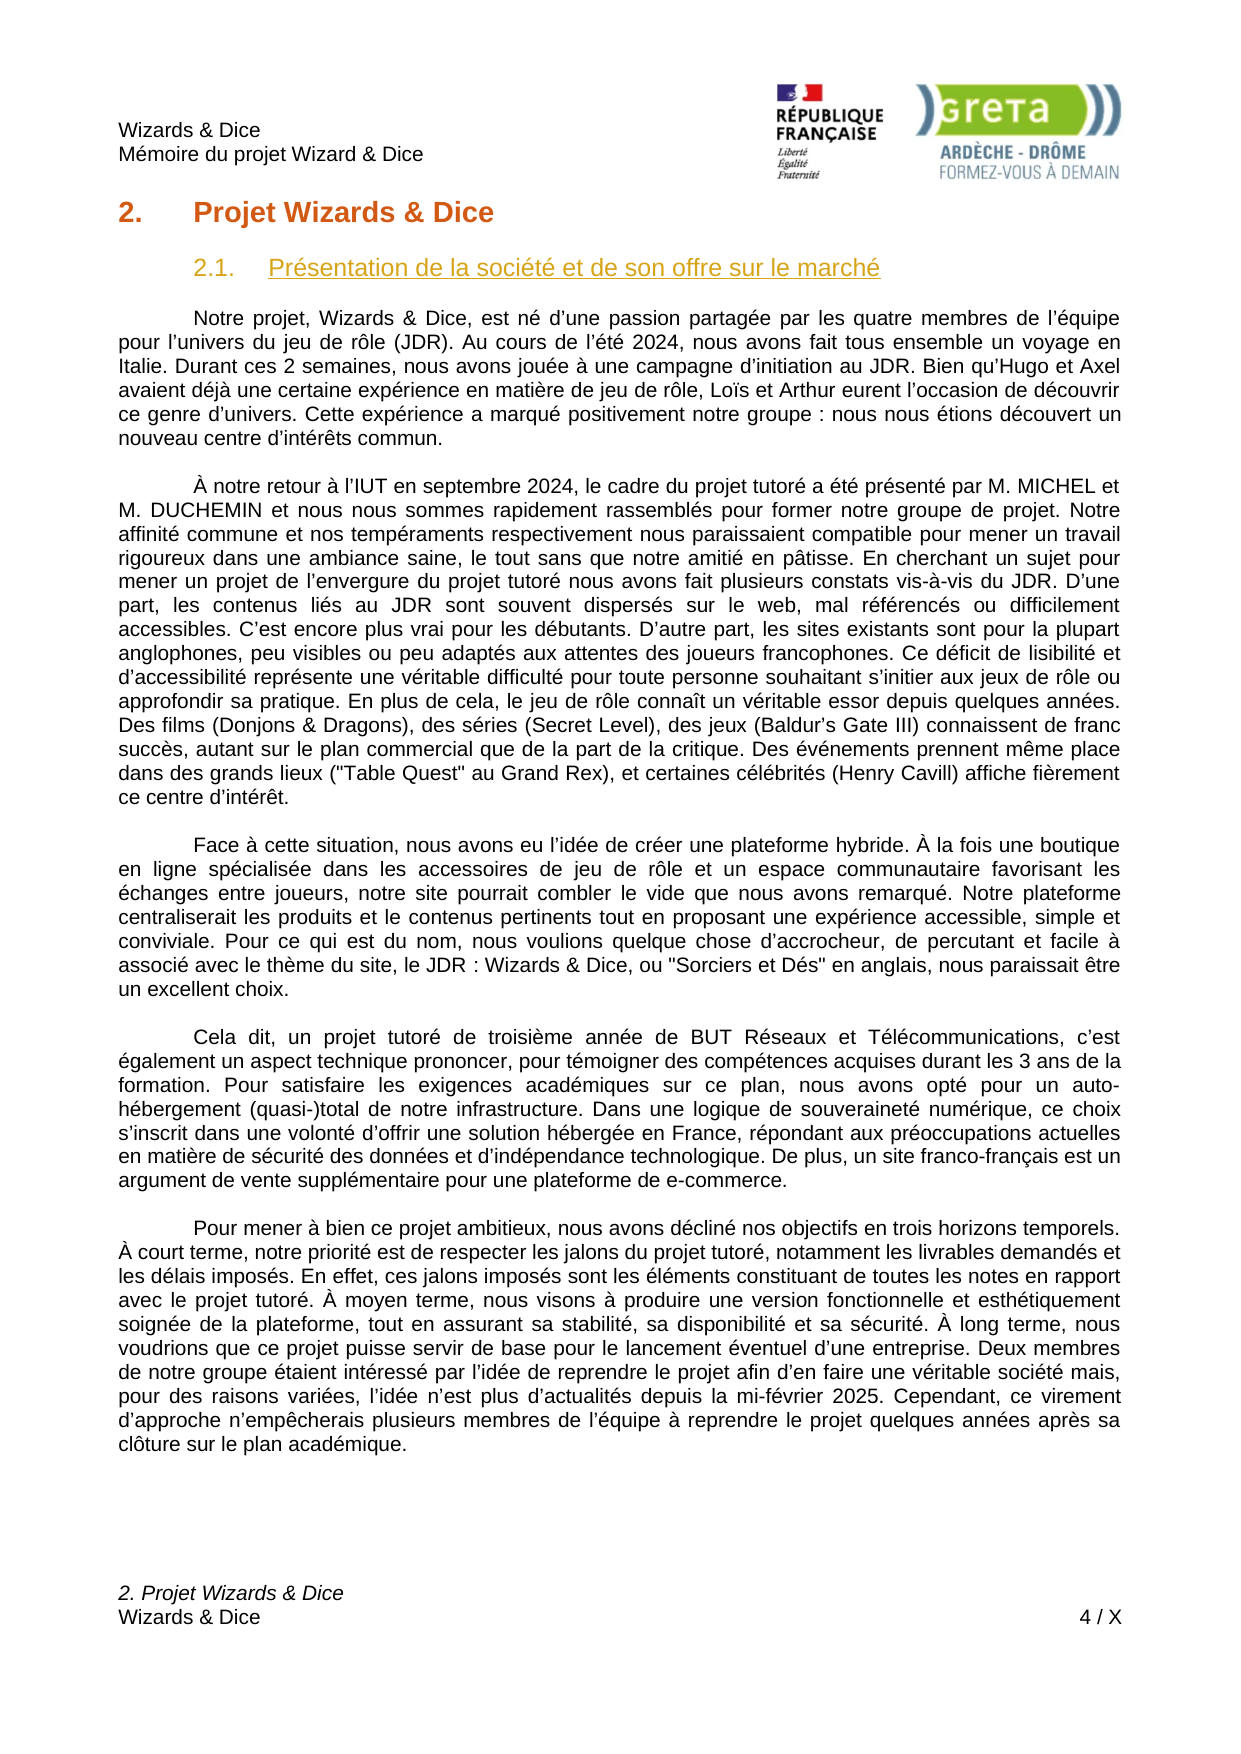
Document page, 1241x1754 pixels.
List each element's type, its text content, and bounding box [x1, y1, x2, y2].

text Cela dit, un projet tutoré de troisième année de BUT Réseaux et Télécommunications, c’est également un aspect technique prononcer, pour témoigner des compétences acquises durant les 3 ans de la formation. Pour satisfaire les exigences académiques sur ce plan, nous avons opté pour un auto-hébergement (quasi-)total de notre infrastructure. Dans une logique de souveraineté numérique, ce choix s’inscrit dans une volonté d’offrir une solution hébergée en France, répondant aux préoccupations actuelles en matière de sécurité des données et d’indépendance technologique. De plus, un site franco-français est un argument de vente supplémentaire pour une plateforme de e-commerce. [118, 1024, 1122, 1192]
text Notre projet, Wizards & Dice, est né d’une passion partagée par les quatre membres de l’équipe pour l’univers du jeu de rôle (JDR). Au cours de l’été 2024, nous avons fait tous ensemble un voyage en Italie. Durant ces 2 semaines, nous avons jouée à une campagne d’initiation au JDR. Bien qu’Hugo et Axel avaient déjà une certaine expérience en matière de jeu de rôle, Loïs et Arthur eurent l’occasion de découvrir ce genre d’univers. Cette expérience a marqué positivement notre groupe : nous nous étions découvert un nouveau centre d’intérêts commun. [118, 306, 1122, 449]
subtitle Présentation de la société et de son offre sur le marché [193, 253, 1122, 282]
text À notre retour à l’IUT en septembre 2024, le cadre du projet tutoré a été présenté par M. MICHEL et M. DUCHEMIN et nous nous sommes rapidement rassemblés pour former notre groupe de projet. Notre affinité commune et nos tempéraments respectivement nous paraissaient compatible pour mener un travail rigoureux dans une ambiance saine, le tout sans que notre amitié en pâtisse. En cherchant un sujet pour mener un projet de l’envergure du projet tutoré nous avons fait plusieurs constats vis-à-vis du JDR. D’une part, les contenus liés au JDR sont souvent dispersés sur le web, mal référencés ou difficilement accessibles. C’est encore plus vrai pour les débutants. D’autre part, les sites existants sont pour la plupart anglophones, peu visibles ou peu adaptés aux attentes des joueurs francophones. Ce déficit de lisibilité et d’accessibilité représente une véritable difficulté pour toute personne souhaitant s’initier aux jeux de rôle ou approfondir sa pratique. En plus de cela, le jeu de rôle connaît un véritable essor depuis quelques années. Des films (Donjons & Dragons), des séries (Secret Level), des jeux (Baldur’s Gate III) connaissent de franc succès, autant sur le plan commercial que de la part de la critique. Des événements prennent même place dans des grands lieux ("Table Quest" au Grand Rex), et certaines célébrités (Henry Cavill) affiche fièrement ce centre d’intérêt. [118, 473, 1122, 809]
text Face à cette situation, nous avons eu l’idée de créer une plateforme hybride. À la fois une boutique en ligne spécialisée dans les accessoires de jeu de rôle et un espace communautaire favorisant les échanges entre joueurs, notre site pourrait combler le vide que nous avons remarqué. Notre plateforme centraliserait les produits et le contenus pertinents tout en proposant une expérience accessible, simple et conviviale. Pour ce qui est du nom, nous voulions quelque chose d’accrocheur, de percutant et facile à associé avec le thème du site, le JDR : Wizards & Dice, ou "Sorciers et Dés" en anglais, nous paraissait être un excellent choix. [118, 833, 1122, 1001]
picture [776, 82, 1124, 182]
text Pour mener à bien ce projet ambitieux, nous avons décliné nos objectifs en trois horizons temporels. À court terme, notre priorité est de respecter les jalons du projet tutoré, notamment les livrables demandés et les délais imposés. En effet, ces jalons imposés sont les éléments constituant de toutes les notes en rapport avec le projet tutoré. À moyen terme, nous visons à produire une version fonctionnelle et esthétiquement soignée de la plateforme, tout en assurant sa stabilité, sa disponibilité et sa sécurité. À long terme, nous voudrions que ce projet puisse servir de base pour le lancement éventuel d’une entreprise. Deux membres de notre groupe étaient intéressé par l’idée de reprendre le projet afin d’en faire une véritable société mais, pour des raisons variées, l’idée n’est plus d’actualités depuis la mi-février 2025. Cependant, ce virement d’approche n’empêcherais plusieurs membres de l’équipe à reprendre le projet quelques années après sa clôture sur le plan académique. [118, 1216, 1122, 1456]
subtitle Projet Wizards & Dice [118, 196, 1122, 229]
